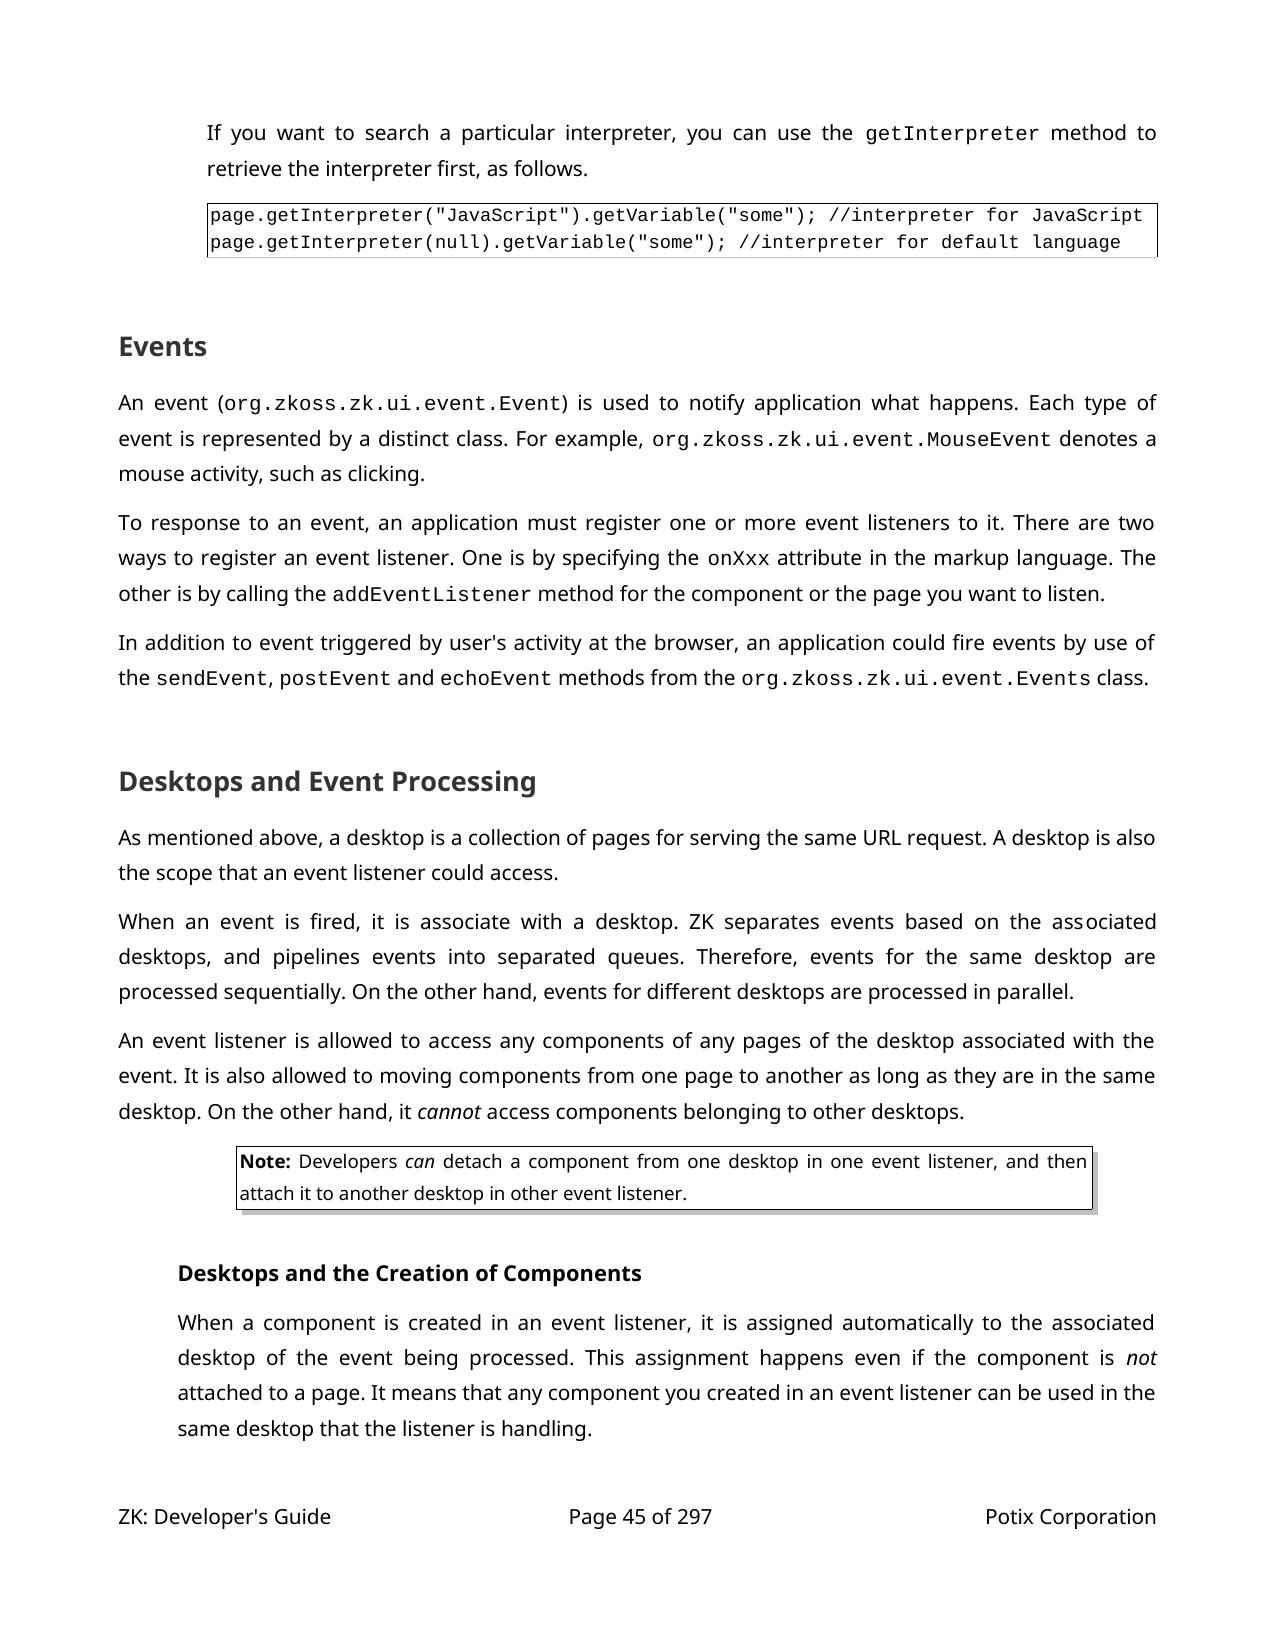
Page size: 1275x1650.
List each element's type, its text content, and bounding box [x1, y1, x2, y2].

text If you want to search a particular interpreter, you can use the getInterpreter method to retrieve the interpreter first, as follows. [207, 118, 1157, 182]
text In addition to event triggered by user's activity at the browser, an application could fire events by use of the sendEvent, postEvent and echoEvent methods from the org.zkoss.zk.ui.event.Events class. [118, 628, 1157, 692]
text page.getInterpreter("JavaScript").getVariable("some"); //interpreter for JavaScript [208, 204, 1157, 227]
text As mentioned above, a desktop is a collection of pages for serving the same URL request. A desktop is also the scope that an event listener could access. [118, 823, 1157, 886]
subtitle Desktops and the Creation of Components [177, 1257, 1157, 1287]
text page.getInterpreter(null).getVariable("some"); //interpreter for default language [208, 230, 1157, 257]
text To response to an event, an application must register one or more event listeners to it. There are two ways to register an event listener. One is by specifying the onXxx attribute in the markup language. The other is by calling the addEventListener method for the component or the page you want to listen. [118, 508, 1157, 607]
subtitle Desktops and Event Processing [118, 763, 1157, 799]
subtitle Events [118, 328, 1157, 364]
text An event (org.zkoss.zk.ui.event.Event) is used to notify application what happens. Each type of event is represented by a distinct class. For example, org.zkoss.zk.ui.event.MouseEvent denotes a mouse activity, such as clicking. [118, 388, 1157, 487]
text When a component is created in an event listener, it is assigned automatically to the associated desktop of the event being processed. This assignment happens even if the component is not attached to a page. It means that any component you created in an event listener can be used in the same desktop that the listener is handling. [177, 1308, 1157, 1442]
text Note: Developers can detach a component from one desktop in one event listener, and then attach it to another desktop in other event listener. [237, 1147, 1092, 1209]
text An event listener is allowed to access any components of any pages of the desktop associated with the event. It is also allowed to moving components from one page to another as long as they are in the same desktop. On the other hand, it cannot access components belonging to other desktops. [118, 1026, 1157, 1125]
text When an event is fired, it is associate with a desktop. ZK separates events based on the associated desktops, and pipelines events into separated queues. Therefore, events for the same desktop are processed sequentially. On the other hand, events for different desktops are processed in parallel. [118, 907, 1157, 1006]
